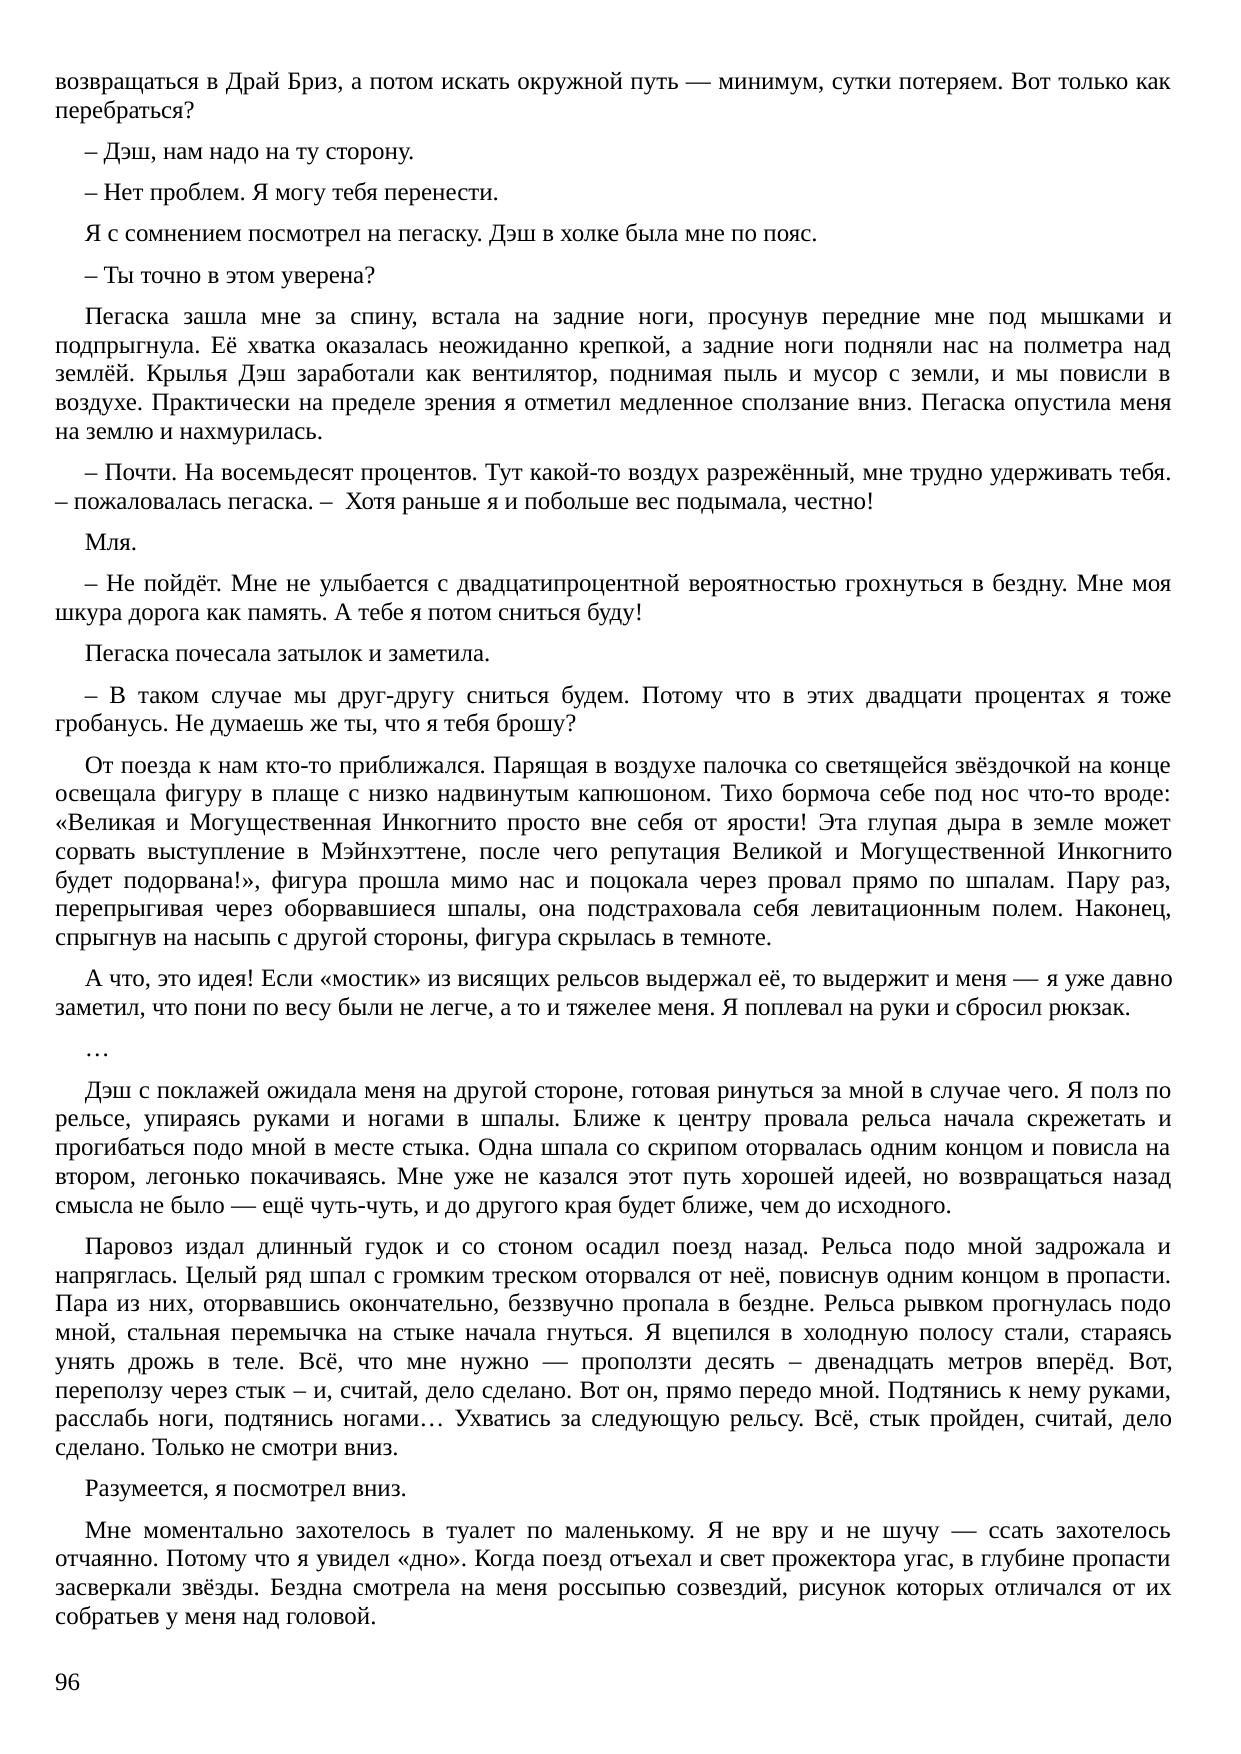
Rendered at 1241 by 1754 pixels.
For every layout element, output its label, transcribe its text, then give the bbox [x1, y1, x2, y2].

text – Нет проблем. Я могу тебя перенести. [55, 177, 1173, 206]
text А что, это идея! Если «мостик» из висящих рельсов выдержал её, то выдержит и меня — я уже давно заметил, что пони по весу были не легче, а то и тяжелее меня. Я поплевал на руки и сбросил рюкзак. [55, 963, 1173, 1021]
text – Не пойдёт. Мне не улыбается с двадцатипроцентной вероятностью грохнуться в бездну. Мне моя шкура дорога как память. А тебе я потом сниться буду! [55, 568, 1173, 626]
text возвращаться в Драй Бриз, а потом искать окружной путь — минимум, сутки потеряем. Вот только как перебраться? [55, 66, 1173, 123]
text Разумеется, я посмотрел вниз. [55, 1473, 1173, 1502]
text От поезда к нам кто-то приближался. Парящая в воздухе палочка со светящейся звёздочкой на конце освещала фигуру в плаще с низко надвинутым капюшоном. Тихо бормоча себе под нос что-то вроде: «Великая и Могущественная Инкогнито просто вне себя от ярости! Эта глупая дыра в земле может сорвать выступление в Мэйнхэттене, после чего репутация Великой и Могущественной Инкогнито будет подорвана!», фигура прошла мимо нас и поцокала через провал прямо по шпалам. Пару раз, перепрыгивая через оборвавшиеся шпалы, она подстраховала себя левитационным полем. Наконец, спрыгнув на насыпь с другой стороны, фигура скрылась в темноте. [55, 750, 1173, 951]
text – Почти. На восемьдесят процентов. Тут какой-то воздух разрежённый, мне трудно удерживать тебя. – пожаловалась пегаска. – Хотя раньше я и побольше вес подымала, честно! [55, 457, 1173, 515]
text … [55, 1033, 1173, 1062]
text – Дэш, нам надо на ту сторону. [55, 136, 1173, 165]
text – Ты точно в этом уверена? [55, 260, 1173, 288]
text Мля. [55, 527, 1173, 556]
text – В таком случае мы друг-другу сниться будем. Потому что в этих двадцати процентах я тоже гробанусь. Не думаешь же ты, что я тебя брошу? [55, 680, 1173, 737]
text Я с сомнением посмотрел на пегаску. Дэш в холке была мне по пояс. [55, 218, 1173, 247]
text Мне моментально захотелось в туалет по маленькому. Я не вру и не шучу — ссать захотелось отчаянно. Потому что я увидел «дно». Когда поезд отъехал и свет прожектора угас, в глубине пропасти засверкали звёзды. Бездна смотрела на меня россыпью созвездий, рисунок которых отличался от их собратьев у меня над головой. [55, 1515, 1173, 1630]
text Дэш с поклажей ожидала меня на другой стороне, готовая ринуться за мной в случае чего. Я полз по рельсе, упираясь руками и ногами в шпалы. Ближе к центру провала рельса начала скрежетать и прогибаться подо мной в месте стыка. Одна шпала со скрипом оторвалась одним концом и повисла на втором, легонько покачиваясь. Мне уже не казался этот путь хорошей идеей, но возвращаться назад смысла не было — ещё чуть-чуть, и до другого края будет ближе, чем до исходного. [55, 1075, 1173, 1218]
text Паровоз издал длинный гудок и со стоном осадил поезд назад. Рельса подо мной задрожала и напряглась. Целый ряд шпал с громким треском оторвался от неё, повиснув одним концом в пропасти. Пара из них, оторвавшись окончательно, беззвучно пропала в бездне. Рельса рывком прогнулась подо мной, стальная перемычка на стыке начала гнуться. Я вцепился в холодную полосу стали, стараясь унять дрожь в теле. Всё, что мне нужно — проползти десять – двенадцать метров вперёд. Вот, переползу через стык – и, считай, дело сделано. Вот он, прямо передо мной. Подтянись к нему руками, расслабь ноги, подтянись ногами… Ухватись за следующую рельсу. Всё, стык пройден, считай, дело сделано. Только не смотри вниз. [55, 1231, 1173, 1461]
text Пегаска почесала затылок и заметила. [55, 638, 1173, 667]
text Пегаска зашла мне за спину, встала на задние ноги, просунув передние мне под мышками и подпрыгнула. Её хватка оказалась неожиданно крепкой, а задние ноги подняли нас на полметра над землёй. Крылья Дэш заработали как вентилятор, поднимая пыль и мусор с земли, и мы повисли в воздухе. Практически на пределе зрения я отметил медленное сползание вниз. Пегаска опустила меня на землю и нахмурилась. [55, 301, 1173, 445]
